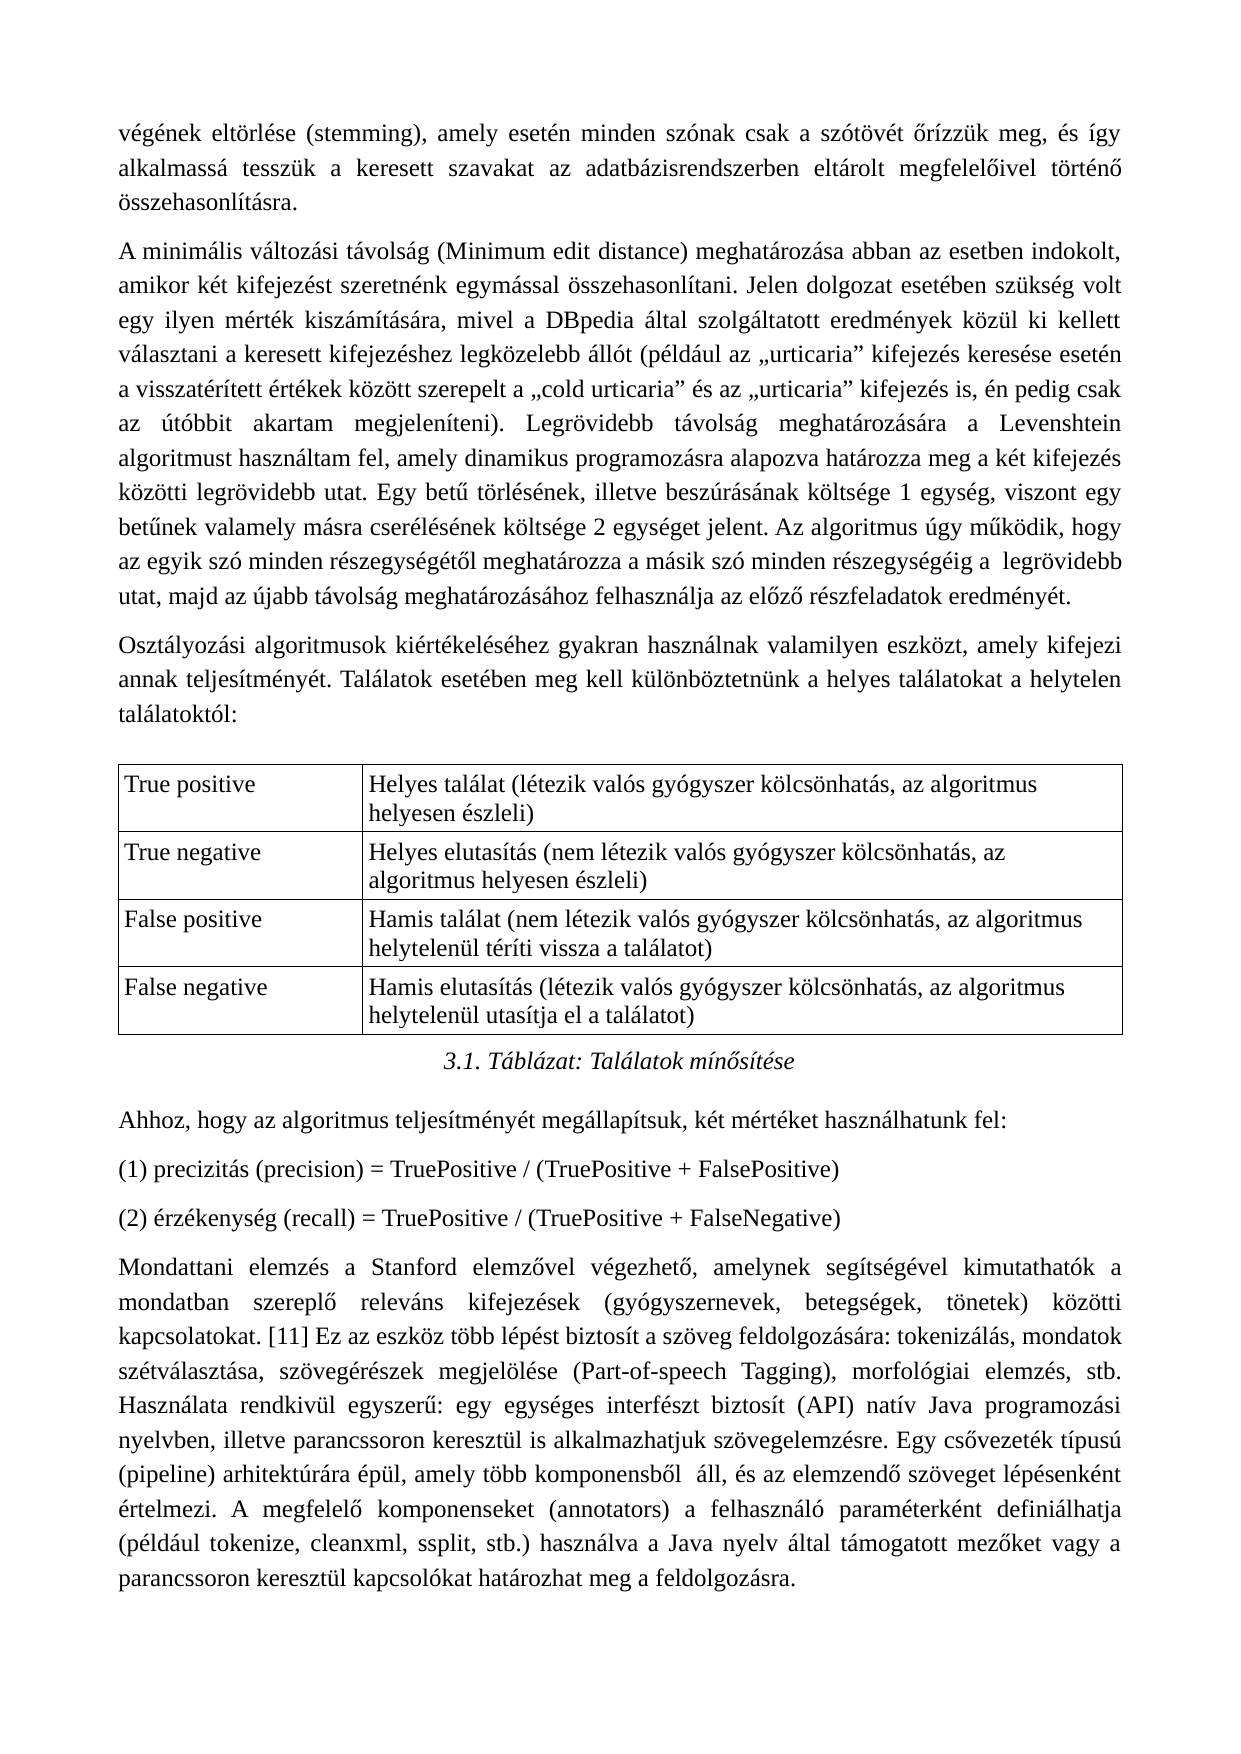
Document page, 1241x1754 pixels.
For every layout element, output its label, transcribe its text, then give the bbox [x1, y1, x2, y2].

table_cell Hamis találat (nem létezik valós gyógyszer kölcsönhatás, az algoritmus helytelenül téríti vissza a találatot) [363, 900, 1122, 966]
text 3.1. Táblázat: Találatok mínősítése [118, 1046, 1122, 1075]
table_cell False negative [119, 967, 362, 1033]
table_cell Hamis elutasítás (létezik valós gyógyszer kölcsönhatás, az algoritmus helytelenül utasítja el a találatot) [363, 967, 1122, 1033]
table_header Helyes találat (létezik valós gyógyszer kölcsönhatás, az algoritmus helyesen észleli) [363, 765, 1122, 831]
table_header True positive [119, 765, 362, 831]
table_cell False positive [119, 900, 362, 966]
text Mondattani elemzés a Stanford elemzővel végezhető, amelynek segítségével kimutathatók a mondatban szereplő releváns kifejezések (gyógyszernevek, betegségek, tönetek) közötti kapcsolatokat. [11] Ez az eszköz több lépést biztosít a szöveg feldolgozására: tokenizálás, mondatok szétválasztása, szövegérészek megjelölése (Part-of-speech Tagging), morfológiai elemzés, stb. Használata rendkivül egyszerű: egy egységes interfészt biztosít (API) natív Java programozási nyelvben, illetve parancssoron keresztül is alkalmazhatjuk szövegelemzésre. Egy csővezeték típusú (pipeline) arhitektúrára épül, amely több komponensből áll, és az elemzendő szöveget lépésenként értelmezi. A megfelelő komponenseket (annotators) a felhasználó paraméterként definiálhatja (például tokenize, cleanxml, ssplit, stb.) használva a Java nyelv által támogatott mezőket vagy a parancssoron keresztül kapcsolókat határozhat meg a feldolgozásra. [118, 1252, 1122, 1591]
table_cell True negative [119, 832, 362, 898]
title Ahhoz, hogy az algoritmus teljesítményét megállapítsuk, két mértéket használhatunk fel: [118, 1105, 1122, 1133]
text (1) precizitás (precision) = TruePositive / (TruePositive + FalsePositive) [118, 1154, 1122, 1183]
text végének eltörlése (stemming), amely esetén minden szónak csak a szótövét őrízzük meg, és így alkalmassá tesszük a keresett szavakat az adatbázisrendszerben eltárolt megfelelőivel történő összehasonlításra. [118, 118, 1122, 216]
text A minimális változási távolság (Minimum edit distance) meghatározása abban az esetben indokolt, amikor két kifejezést szeretnénk egymással összehasonlítani. Jelen dolgozat esetében szükség volt egy ilyen mérték kiszámítására, mivel a DBpedia által szolgáltatott eredmények közül ki kellett választani a keresett kifejezéshez legközelebb állót (például az „urticaria” kifejezés keresése esetén a visszatérített értékek között szerepelt a „cold urticaria” és az „urticaria” kifejezés is, én pedig csak az útóbbit akartam megjeleníteni). Legrövidebb távolság meghatározására a Levenshtein algoritmust használtam fel, amely dinamikus programozásra alapozva határozza meg a két kifejezés közötti legrövidebb utat. Egy betű törlésének, illetve beszúrásának költsége 1 egység, viszont egy betűnek valamely másra cserélésének költsége 2 egységet jelent. Az algoritmus úgy működik, hogy az egyik szó minden részegységétől meghatározza a másik szó minden részegységéig a legrövidebb utat, majd az újabb távolság meghatározásához felhasználja az előző részfeladatok eredményét. [118, 236, 1122, 610]
title Osztályozási algoritmusok kiértékeléséhez gyakran használnak valamilyen eszközt, amely kifejezi annak teljesítményét. Találatok esetében meg kell különböztetnünk a helyes találatokat a helytelen találatoktól: [118, 630, 1122, 728]
text (2) érzékenység (recall) = TruePositive / (TruePositive + FalseNegative) [118, 1203, 1122, 1232]
table_cell Helyes elutasítás (nem létezik valós gyógyszer kölcsönhatás, az algoritmus helyesen észleli) [363, 832, 1122, 898]
